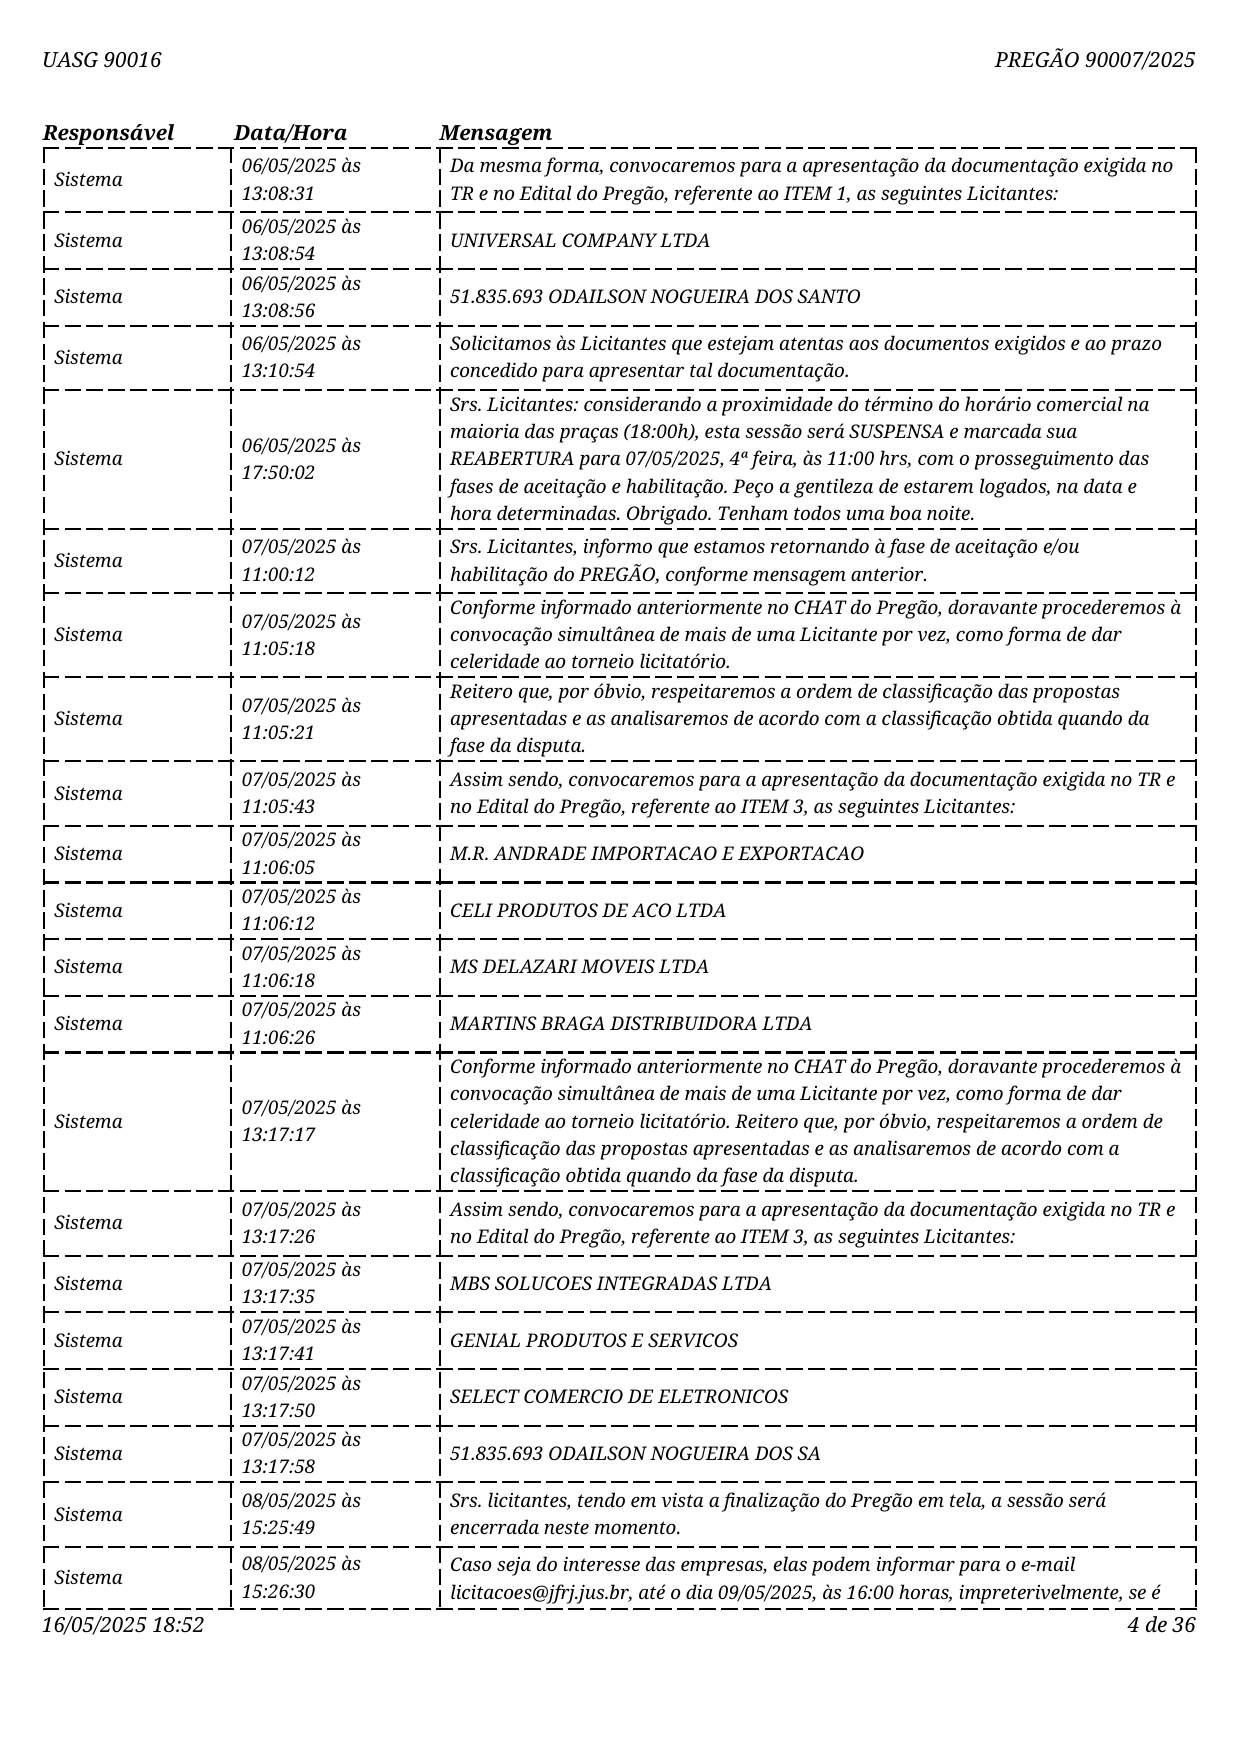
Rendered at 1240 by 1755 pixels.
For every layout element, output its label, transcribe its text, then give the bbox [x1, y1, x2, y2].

table_cell 06/05/2025 às 17:50:02 [231, 389, 439, 528]
table_cell Conforme informado anteriormente no CHAT do Pregão, doravante procederemos à convocação simultânea de mais de uma Licitante por vez, como forma de dar celeridade ao torneio licitatório. Reitero que, por óbvio, respeitaremos a ordem de classificação das propostas apresentadas e as analisaremos de acordo com a classificação obtida quando da fase da disputa. [440, 1051, 1196, 1190]
table_cell MBS SOLUCOES INTEGRADAS LTDA [440, 1255, 1196, 1311]
table_cell Sistema [44, 760, 231, 825]
table_cell 07/05/2025 às 13:17:26 [231, 1190, 439, 1254]
table_cell GENIAL PRODUTOS E SERVICOS [440, 1311, 1196, 1368]
table_cell UNIVERSAL COMPANY LTDA [440, 211, 1196, 268]
table_cell Sistema [44, 1546, 231, 1608]
table_cell 07/05/2025 às 13:17:41 [231, 1311, 439, 1368]
table_cell 07/05/2025 às 13:17:17 [231, 1051, 439, 1190]
table_cell Sistema [44, 676, 231, 760]
table_cell 07/05/2025 às 13:17:58 [231, 1425, 439, 1481]
table_cell 07/05/2025 às 11:05:18 [231, 592, 439, 676]
table_cell 07/05/2025 às 11:00:12 [231, 528, 439, 592]
table_cell 08/05/2025 às 15:25:49 [231, 1481, 439, 1546]
table_cell Srs. Licitantes, informo que estamos retornando à fase de aceitação e/ou habilitação do PREGÃO, conforme mensagem anterior. [440, 528, 1196, 592]
table_cell Sistema [44, 995, 231, 1051]
table_cell 07/05/2025 às 11:06:12 [231, 881, 439, 938]
table_cell Sistema [44, 881, 231, 938]
table_cell 06/05/2025 às 13:10:54 [231, 325, 439, 389]
table_cell Sistema [44, 1190, 231, 1254]
table_cell Sistema [44, 1481, 231, 1546]
table_cell Sistema [44, 211, 231, 268]
table_cell Sistema [44, 1368, 231, 1424]
table_cell CELI PRODUTOS DE ACO LTDA [440, 881, 1196, 938]
table_cell 07/05/2025 às 11:05:43 [231, 760, 439, 825]
table_cell SELECT COMERCIO DE ELETRONICOS [440, 1368, 1196, 1424]
table_cell M.R. ANDRADE IMPORTACAO E EXPORTACAO [440, 825, 1196, 881]
table_cell 51.835.693 ODAILSON NOGUEIRA DOS SA [440, 1425, 1196, 1481]
table_cell 07/05/2025 às 11:05:21 [231, 676, 439, 760]
table_cell Sistema [44, 592, 231, 676]
table_cell Assim sendo, convocaremos para a apresentação da documentação exigida no TR e no Edital do Pregão, referente ao ITEM 3, as seguintes Licitantes: [440, 1190, 1196, 1254]
table_cell 07/05/2025 às 13:17:50 [231, 1368, 439, 1424]
table_cell 07/05/2025 às 11:06:18 [231, 938, 439, 995]
table_cell 07/05/2025 às 11:06:26 [231, 995, 439, 1051]
table_cell 51.835.693 ODAILSON NOGUEIRA DOS SANTO [440, 268, 1196, 324]
table_cell Conforme informado anteriormente no CHAT do Pregão, doravante procederemos à convocação simultânea de mais de uma Licitante por vez, como forma de dar celeridade ao torneio licitatório. [440, 592, 1196, 676]
table_cell Sistema [44, 147, 231, 211]
table_cell Sistema [44, 938, 231, 995]
table_cell Sistema [44, 1311, 231, 1368]
table_cell Sistema [44, 1255, 231, 1311]
table_cell Sistema [44, 268, 231, 324]
table_cell Assim sendo, convocaremos para a apresentação da documentação exigida no TR e no Edital do Pregão, referente ao ITEM 3, as seguintes Licitantes: [440, 760, 1196, 825]
table_cell 06/05/2025 às 13:08:31 [231, 147, 439, 211]
table_cell Sistema [44, 1425, 231, 1481]
table_cell Srs. Licitantes: considerando a proximidade do término do horário comercial na maioria das praças (18:00h), esta sessão será SUSPENSA e marcada sua REABERTURA para 07/05/2025, 4ª feira, às 11:00 hrs, com o prosseguimento das fases de aceitação e habilitação. Peço a gentileza de estarem logados, na data e hora determinadas. Obrigado. Tenham todos uma boa noite. [440, 389, 1196, 528]
table_cell Caso seja do interesse das empresas, elas podem informar para o e-mail licitacoes@jfrj.jus.br, até o dia 09/05/2025, às 16:00 horas, impreterivelmente, se é [440, 1546, 1196, 1608]
table_cell Sistema [44, 825, 231, 881]
table_cell Srs. licitantes, tendo em vista a finalização do Pregão em tela, a sessão será encerrada neste momento. [440, 1481, 1196, 1546]
table_cell 07/05/2025 às 11:06:05 [231, 825, 439, 881]
table_cell Reitero que, por óbvio, respeitaremos a ordem de classificação das propostas apresentadas e as analisaremos de acordo com a classificação obtida quando da fase da disputa. [440, 676, 1196, 760]
table_cell Sistema [44, 325, 231, 389]
table_cell MS DELAZARI MOVEIS LTDA [440, 938, 1196, 995]
table_cell 06/05/2025 às 13:08:54 [231, 211, 439, 268]
table_cell Sistema [44, 528, 231, 592]
table_cell 08/05/2025 às 15:26:30 [231, 1546, 439, 1608]
table_cell Solicitamos às Licitantes que estejam atentas aos documentos exigidos e ao prazo concedido para apresentar tal documentação. [440, 325, 1196, 389]
table_cell Sistema [44, 389, 231, 528]
table_cell Sistema [44, 1051, 231, 1190]
table_cell 06/05/2025 às 13:08:56 [231, 268, 439, 324]
table_cell MARTINS BRAGA DISTRIBUIDORA LTDA [440, 995, 1196, 1051]
table_cell Da mesma forma, convocaremos para a apresentação da documentação exigida no TR e no Edital do Pregão, referente ao ITEM 1, as seguintes Licitantes: [440, 147, 1196, 211]
table_cell 07/05/2025 às 13:17:35 [231, 1255, 439, 1311]
